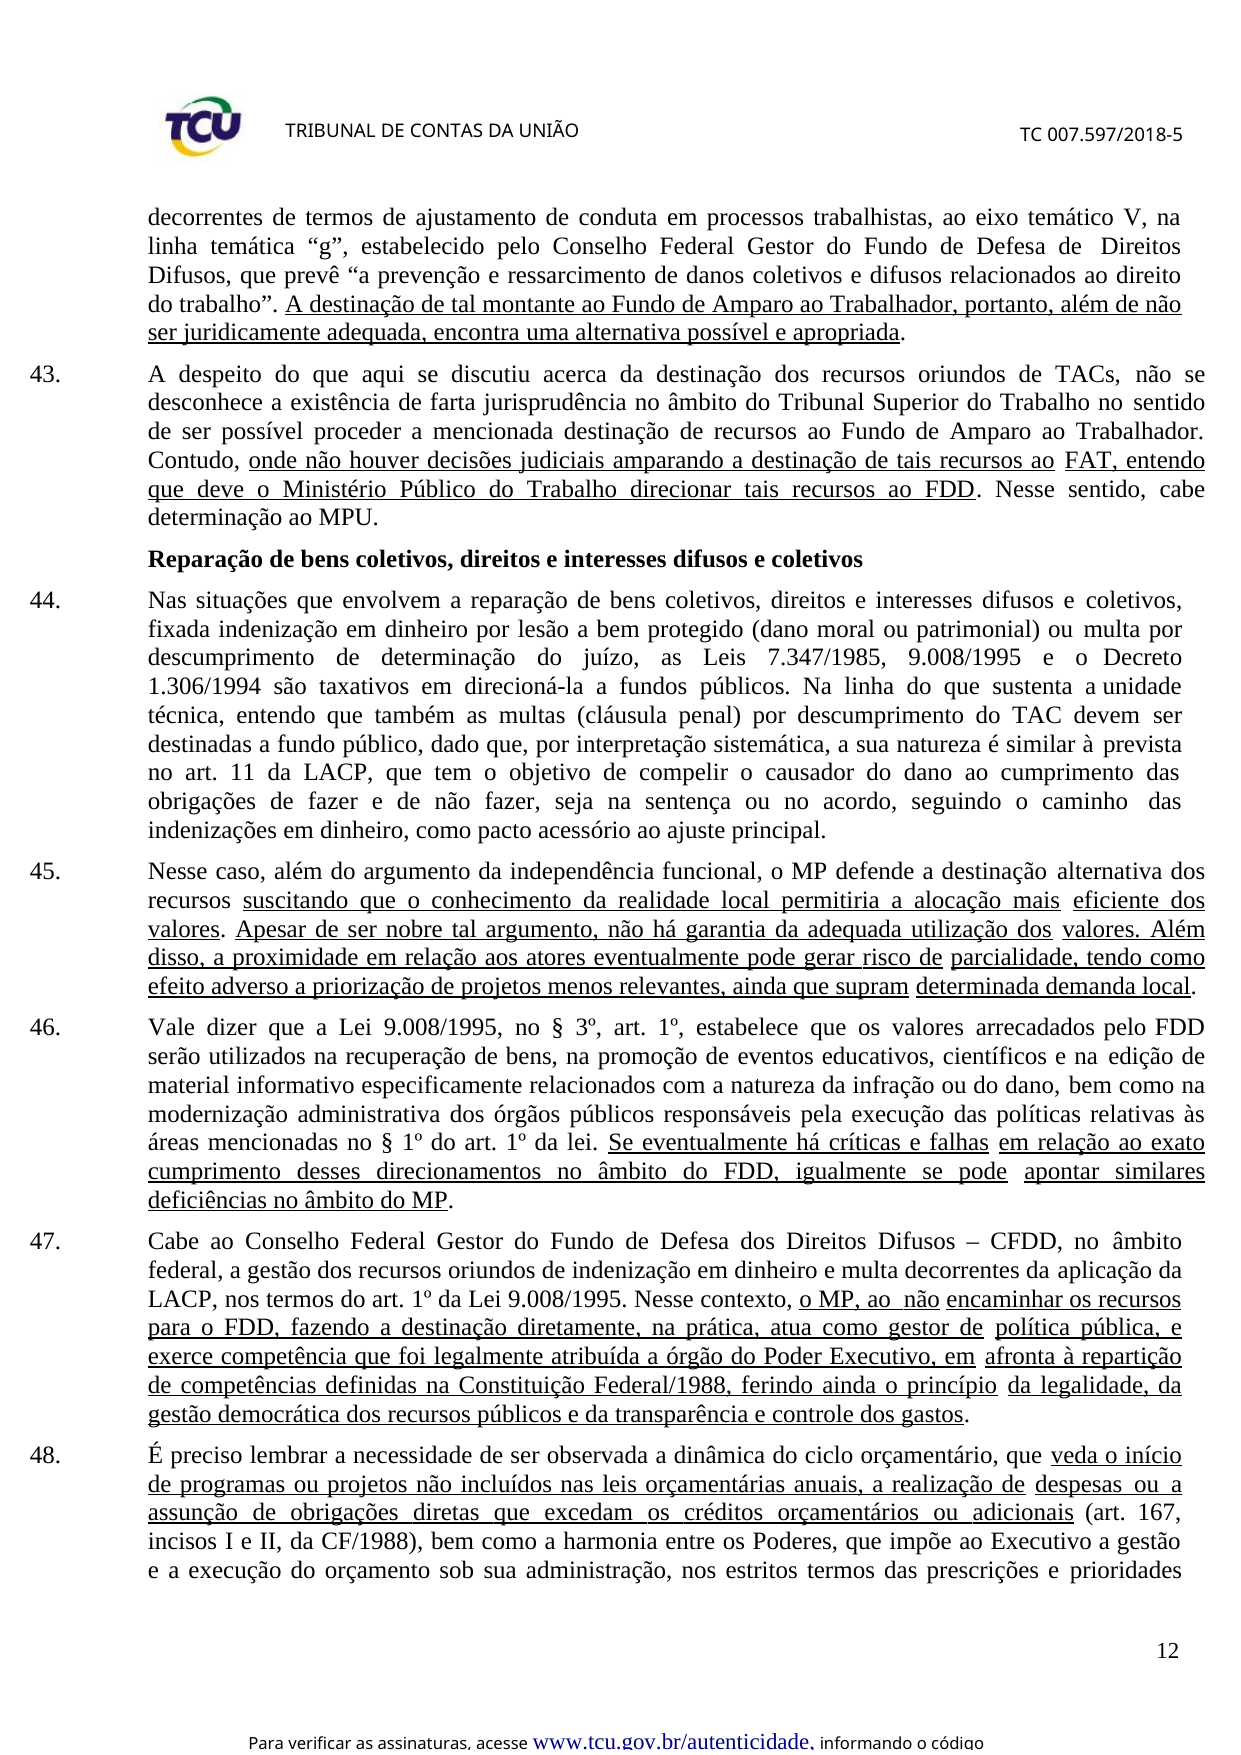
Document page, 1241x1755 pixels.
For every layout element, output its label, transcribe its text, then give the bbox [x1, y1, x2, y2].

list Vale dizer que a Lei 9.008/1995, no § 3º, art. 1º, estabelece que os valores arrecadados pelo FDD serão utilizados na recuperação de bens, na promoção de eventos educativos, científicos e na edição de material informativo especificamente relacionados com a natureza da infração ou do dano, bem como na modernização administrativa dos órgãos públicos responsáveis pela execução das políticas relativas às áreas mencionadas no § 1º do art. 1º da lei. Se eventualmente há críticas e falhas em relação ao exato cumprimento desses direcionamentos no âmbito do FDD, igualmente se pode apontar similares deficiências no âmbito do MP. [125, 1012, 1205, 1214]
list Nas situações que envolvem a reparação de bens coletivos, direitos e interesses difusos e coletivos, fixada indenização em dinheiro por lesão a bem protegido (dano moral ou patrimonial) ou multa por descumprimento de determinação do juízo, as Leis 7.347/1985, 9.008/1995 e o Decreto 1.306/1994 são taxativos em direcioná-la a fundos públicos. Na linha do que sustenta a unidade técnica, entendo que também as multas (cláusula penal) por descumprimento do TAC devem ser destinadas a fundo público, dado que, por interpretação sistemática, a sua natureza é similar à prevista no art. 11 da LACP, que tem o objetivo de compelir o causador do dano ao cumprimento das obrigações de fazer e de não fazer, seja na sentença ou no acordo, seguindo o caminho das indenizações em dinheiro, como pacto acessório ao ajuste principal. [125, 585, 1182, 844]
list Nesse caso, além do argumento da independência funcional, o MP defende a destinação alternativa dos recursos suscitando que o conhecimento da realidade local permitiria a alocação mais eficiente dos valores. Apesar de ser nobre tal argumento, não há garantia da adequada utilização dos valores. Além disso, a proximidade em relação aos atores eventualmente pode gerar risco de parcialidade, tendo como efeito adverso a priorização de projetos menos relevantes, ainda que supram determinada demanda local. [125, 856, 1205, 1000]
list Cabe ao Conselho Federal Gestor do Fundo de Defesa dos Direitos Difusos – CFDD, no âmbito federal, a gestão dos recursos oriundos de indenização em dinheiro e multa decorrentes da aplicação da LACP, nos termos do art. 1º da Lei 9.008/1995. Nesse contexto, o MP, ao não encaminhar os recursos para o FDD, fazendo a destinação diretamente, na prática, atua como gestor de política pública, e exerce competência que foi legalmente atribuída a órgão do Poder Executivo, em afronta à repartição de competências definidas na Constituição Federal/1988, ferindo ainda o princípio da legalidade, da gestão democrática dos recursos públicos e da transparência e controle dos gastos. [125, 1226, 1182, 1427]
subtitle Reparação de bens coletivos, direitos e interesses difusos e coletivos [148, 544, 1205, 572]
list A despeito do que aqui se discutiu acerca da destinação dos recursos oriundos de TACs, não se desconhece a existência de farta jurisprudência no âmbito do Tribunal Superior do Trabalho no sentido de ser possível proceder a mencionada destinação de recursos ao Fundo de Amparo ao Trabalhador. Contudo, onde não houver decisões judiciais amparando a destinação de tais recursos ao FAT, entendo que deve o Ministério Público do Trabalho direcionar tais recursos ao FDD. Nesse sentido, cabe determinação ao MPU. [125, 359, 1205, 531]
list É preciso lembrar a necessidade de ser observada a dinâmica do ciclo orçamentário, que veda o início de programas ou projetos não incluídos nas leis orçamentárias anuais, a realização de despesas ou a assunção de obrigações diretas que excedam os créditos orçamentários ou adicionais (art. 167, incisos I e II, da CF/1988), bem como a harmonia entre os Poderes, que impõe ao Executivo a gestão e a execução do orçamento sob sua administração, nos estritos termos das prescrições e prioridades [125, 1440, 1182, 1584]
text decorrentes de termos de ajustamento de conduta em processos trabalhistas, ao eixo temático V, na linha temática “g”, estabelecido pelo Conselho Federal Gestor do Fundo de Defesa de Direitos Difusos, que prevê “a prevenção e ressarcimento de danos coletivos e difusos relacionados ao direito do trabalho”. A destinação de tal montante ao Fundo de Amparo ao Trabalhador, portanto, além de não ser juridicamente adequada, encontra uma alternativa possível e apropriada. [148, 202, 1182, 346]
